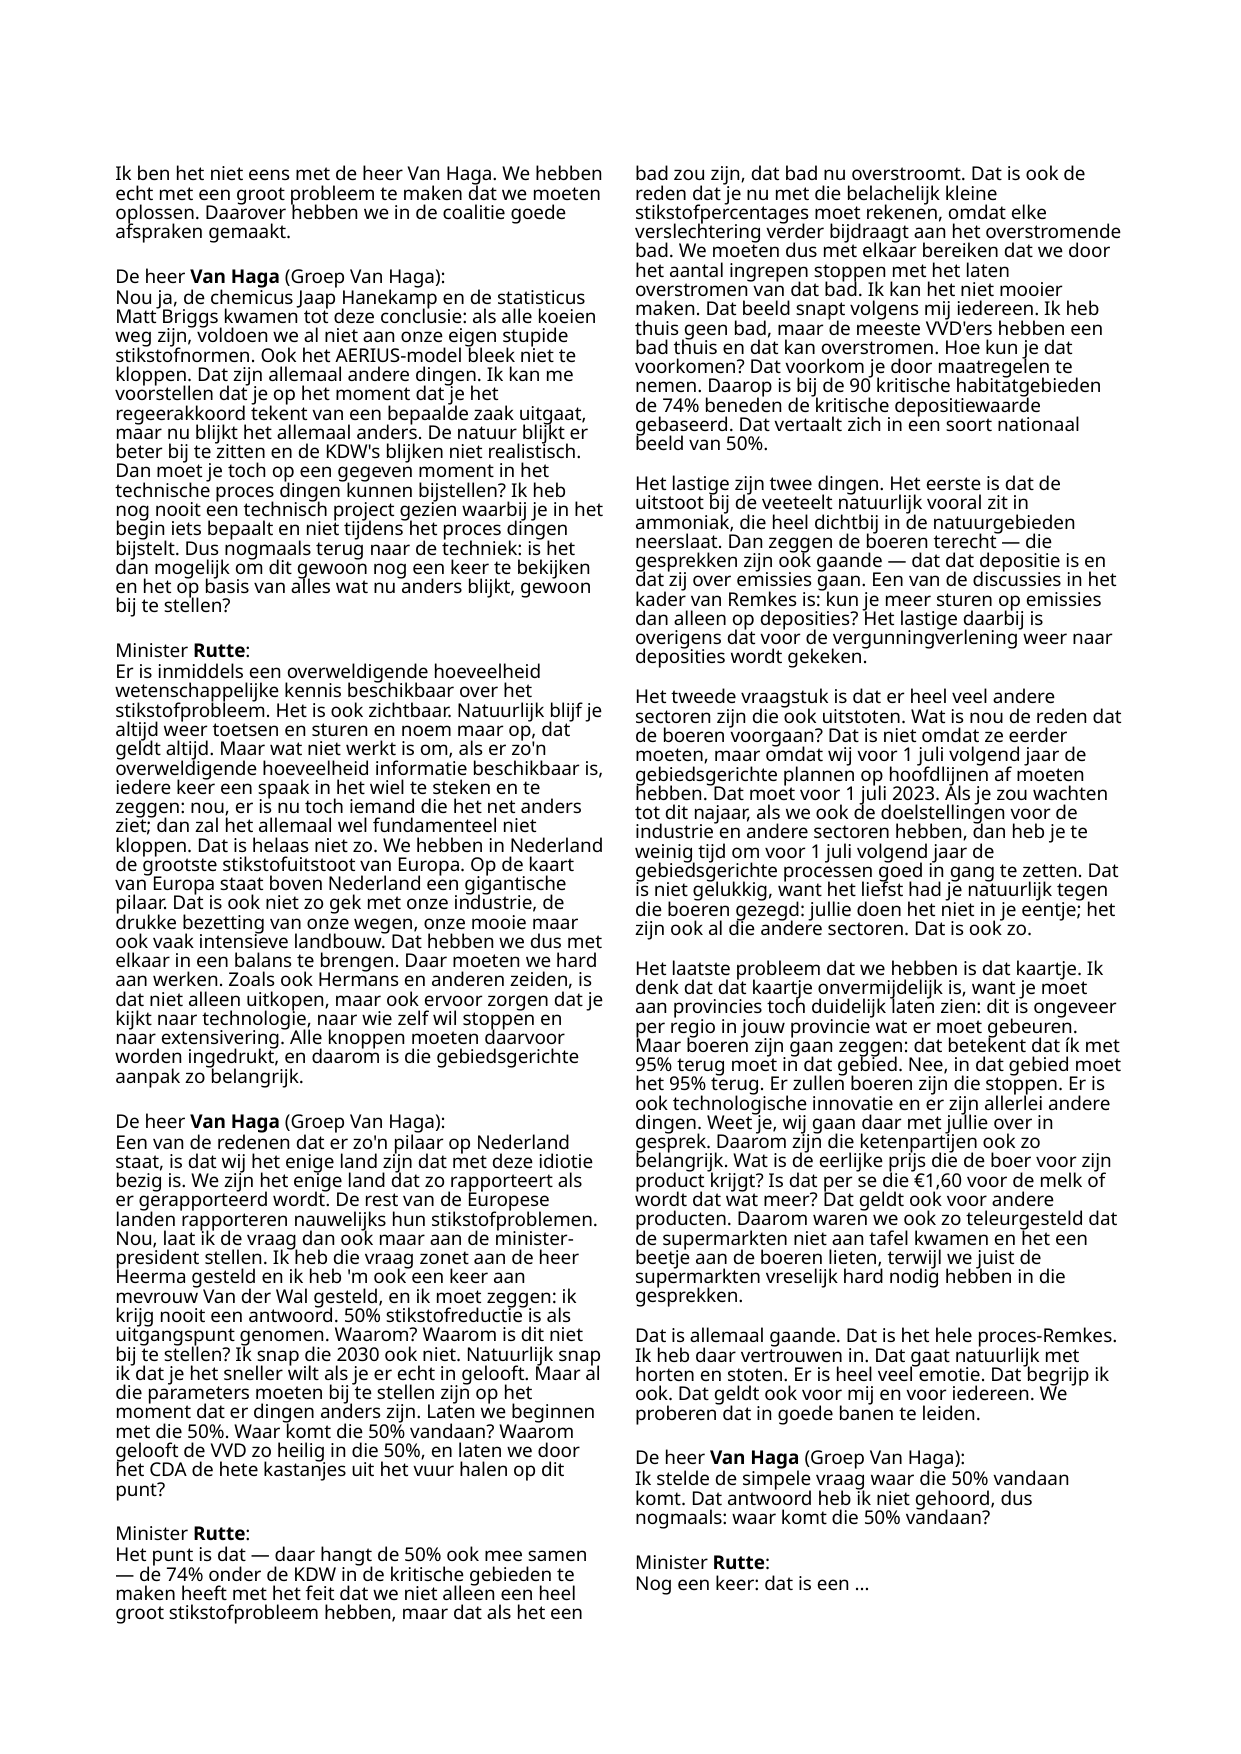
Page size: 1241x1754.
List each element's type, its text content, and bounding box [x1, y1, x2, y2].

text De heer Van Haga (Groep Van Haga): [115, 263, 605, 289]
text Ik stelde de simpele vraag waar die 50% vandaan komt. Dat antwoord heb ik niet gehoord, dus nogmaals: waar komt die 50% vandaan? [635, 1470, 1125, 1528]
text Er is inmiddels een overweldigende hoeveelheid wetenschappelijke kennis beschikbaar over het stikstofprobleem. Het is ook zichtbaar. Natuurlijk blijf je altijd weer toetsen en sturen en noem maar op, dat geldt altijd. Maar wat niet werkt is om, als er zo'n overweldigende hoeveelheid informatie beschikbaar is, iedere keer een spaak in het wiel te steken en te zeggen: nou, er is nu toch iemand die het net anders ziet; dan zal het allemaal wel fundamenteel niet kloppen. Dat is helaas niet zo. We hebben in Nederland de grootste stikstofuitstoot van Europa. Op de kaart van Europa staat boven Nederland een gigantische pilaar. Dat is ook niet zo gek met onze industrie, de drukke bezetting van onze wegen, onze mooie maar ook vaak intensieve landbouw. Dat hebben we dus met elkaar in een balans te brengen. Daar moeten we hard aan werken. Zoals ook Hermans en anderen zeiden, is dat niet alleen uitkopen, maar ook ervoor zorgen dat je kijkt naar technologie, naar wie zelf wil stoppen en naar extensivering. Alle knoppen moeten daarvoor worden ingedrukt, en daarom is die gebiedsgerichte aanpak zo belangrijk. [115, 663, 605, 1087]
text Minister Rutte: [115, 637, 605, 663]
text Nog een keer: dat is een … [635, 1575, 1125, 1594]
text Het lastige zijn twee dingen. Het eerste is dat de uitstoot bij de veeteelt natuurlijk vooral zit in ammoniak, die heel dichtbij in de natuurgebieden neerslaat. Dan zeggen de boeren terecht — die gesprekken zijn ook gaande — dat dat depositie is en dat zij over emissies gaan. Een van de discussies in het kader van Remkes is: kun je meer sturen op emissies dan alleen op deposities? Het lastige daarbij is overigens dat voor de vergunningverlening weer naar deposities wordt gekeken. [635, 475, 1125, 668]
text Het tweede vraagstuk is dat er heel veel andere sectoren zijn die ook uitstoten. Wat is nou de reden dat de boeren voorgaan? Dat is niet omdat ze eerder moeten, maar omdat wij voor 1 juli volgend jaar de gebiedsgerichte plannen op hoofdlijnen af moeten hebben. Dat moet voor 1 juli 2023. Als je zou wachten tot dit najaar, als we ook de doelstellingen voor de industrie en andere sectoren hebben, dan heb je te weinig tijd om voor 1 juli volgend jaar de gebiedsgerichte processen goed in gang te zetten. Dat is niet gelukkig, want het liefst had je natuurlijk tegen die boeren gezegd: jullie doen het niet in je eentje; het zijn ook al die andere sectoren. Dat is ook zo. [635, 688, 1125, 939]
text Een van de redenen dat er zo'n pilaar op Nederland staat, is dat wij het enige land zijn dat met deze idiotie bezig is. We zijn het enige land dat zo rapporteert als er gerapporteerd wordt. De rest van de Europese landen rapporteren nauwelijks hun stikstofproblemen. Nou, laat ik de vraag dan ook maar aan de minister-president stellen. Ik heb die vraag zonet aan de heer Heerma gesteld en ik heb 'm ook een keer aan mevrouw Van der Wal gesteld, en ik moet zeggen: ik krijg nooit een antwoord. 50% stikstofreductie is als uitgangspunt genomen. Waarom? Waarom is dit niet bij te stellen? Ik snap die 2030 ook niet. Natuurlijk snap ik dat je het sneller wilt als je er echt in gelooft. Maar al die parameters moeten bij te stellen zijn op het moment dat er dingen anders zijn. Laten we beginnen met die 50%. Waar komt die 50% vandaan? Waarom gelooft de VVD zo heilig in die 50%, en laten we door het CDA de hete kastanjes uit het vuur halen op dit punt? [115, 1134, 605, 1500]
text Het punt is dat — daar hangt de 50% ook mee samen — de 74% onder de KDW in de kritische gebieden te maken heeft met het feit dat we niet alleen een heel groot stikstofprobleem hebben, maar dat als het een [115, 1546, 605, 1623]
text De heer Van Haga (Groep Van Haga): [635, 1444, 1125, 1470]
text De heer Van Haga (Groep Van Haga): [115, 1108, 605, 1134]
text Nou ja, de chemicus Jaap Hanekamp en de statisticus Matt Briggs kwamen tot deze conclusie: als alle koeien weg zijn, voldoen we al niet aan onze eigen stupide stikstofnormen. Ook het AERIUS-model bleek niet te kloppen. Dat zijn allemaal andere dingen. Ik kan me voorstellen dat je op het moment dat je het regeerakkoord tekent van een bepaalde zaak uitgaat, maar nu blijkt het allemaal anders. De natuur blijkt er beter bij te zitten en de KDW's blijken niet realistisch. Dan moet je toch op een gegeven moment in het technische proces dingen kunnen bijstellen? Ik heb nog nooit een technisch project gezien waarbij je in het begin iets bepaalt en niet tijdens het proces dingen bijstelt. Dus nogmaals terug naar de techniek: is het dan mogelijk om dit gewoon nog een keer te bekijken en het op basis van alles wat nu anders blijkt, gewoon bij te stellen? [115, 289, 605, 617]
text Het laatste probleem dat we hebben is dat kaartje. Ik denk dat dat kaartje onvermijdelijk is, want je moet aan provincies toch duidelijk laten zien: dit is ongeveer per regio in jouw provincie wat er moet gebeuren. Maar boeren zijn gaan zeggen: dat betekent dat ík met 95% terug moet in dat gebied. Nee, in dat gebied moet het 95% terug. Er zullen boeren zijn die stoppen. Er is ook technologische innovatie en er zijn allerlei andere dingen. Weet je, wij gaan daar met jullie over in gesprek. Daarom zijn die ketenpartijen ook zo belangrijk. Wat is de eerlijke prijs die de boer voor zijn product krijgt? Is dat per se die €1,60 voor de melk of wordt dat wat meer? Dat geldt ook voor andere producten. Daarom waren we ook zo teleurgesteld dat de supermarkten niet aan tafel kwamen en het een beetje aan de boeren lieten, terwijl we juist de supermarkten vreselijk hard nodig hebben in die gesprekken. [635, 960, 1125, 1307]
text Dat is allemaal gaande. Dat is het hele proces-Remkes. Ik heb daar vertrouwen in. Dat gaat natuurlijk met horten en stoten. Er is heel veel emotie. Dat begrijp ik ook. Dat geldt ook voor mij en voor iedereen. We proberen dat in goede banen te leiden. [635, 1327, 1125, 1424]
text bad zou zijn, dat bad nu overstroomt. Dat is ook de reden dat je nu met die belachelijk kleine stikstofpercentages moet rekenen, omdat elke verslechtering verder bijdraagt aan het overstromende bad. We moeten dus met elkaar bereiken dat we door het aantal ingrepen stoppen met het laten overstromen van dat bad. Ik kan het niet mooier maken. Dat beeld snapt volgens mij iedereen. Ik heb thuis geen bad, maar de meeste VVD'ers hebben een bad thuis en dat kan overstromen. Hoe kun je dat voorkomen? Dat voorkom je door maatregelen te nemen. Daarop is bij de 90 kritische habitatgebieden de 74% beneden de kritische depositiewaarde gebaseerd. Dat vertaalt zich in een soort nationaal beeld van 50%. [635, 165, 1125, 454]
text Minister Rutte: [635, 1549, 1125, 1575]
text Minister Rutte: [115, 1521, 605, 1546]
text Ik ben het niet eens met de heer Van Haga. We hebben echt met een groot probleem te maken dat we moeten oplossen. Daarover hebben we in de coalitie goede afspraken gemaakt. [115, 165, 605, 242]
